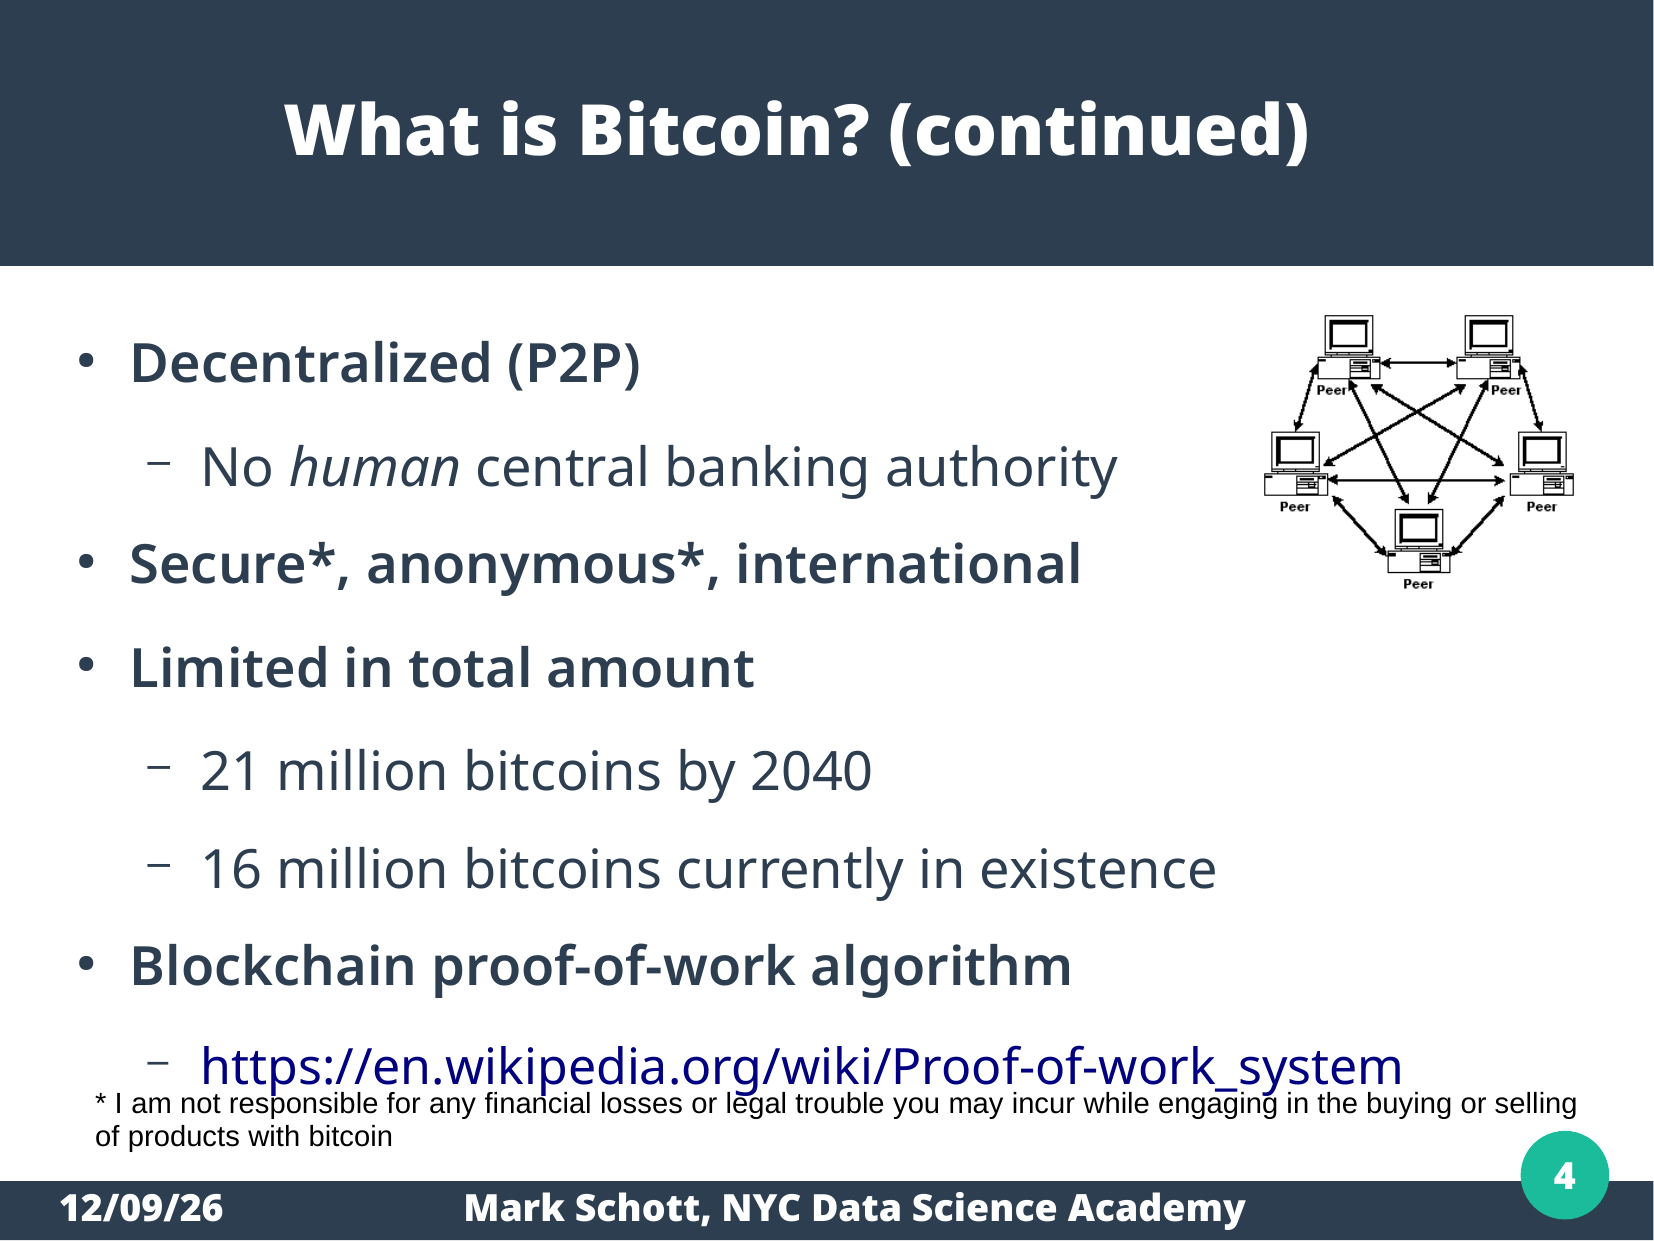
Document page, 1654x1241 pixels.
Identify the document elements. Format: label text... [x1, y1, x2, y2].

picture [1231, 314, 1606, 597]
list Decentralized (P2P) No human central banking authority Secure*, anonymous*, international Limited in total amount 21 million bitcoins by 2040 16 million bitcoins currently in existence Blockchain proof-of-work algorithm https://en.wikipedia.org/wiki/Proof-of-work_system [58, 324, 1595, 1080]
title What is Bitcoin? (continued) [58, 49, 1595, 207]
text_box * I am not responsible for any financial losses or legal trouble you may incur while engaging in the buying or selling of products with bitcoin [45, 1080, 1621, 1180]
